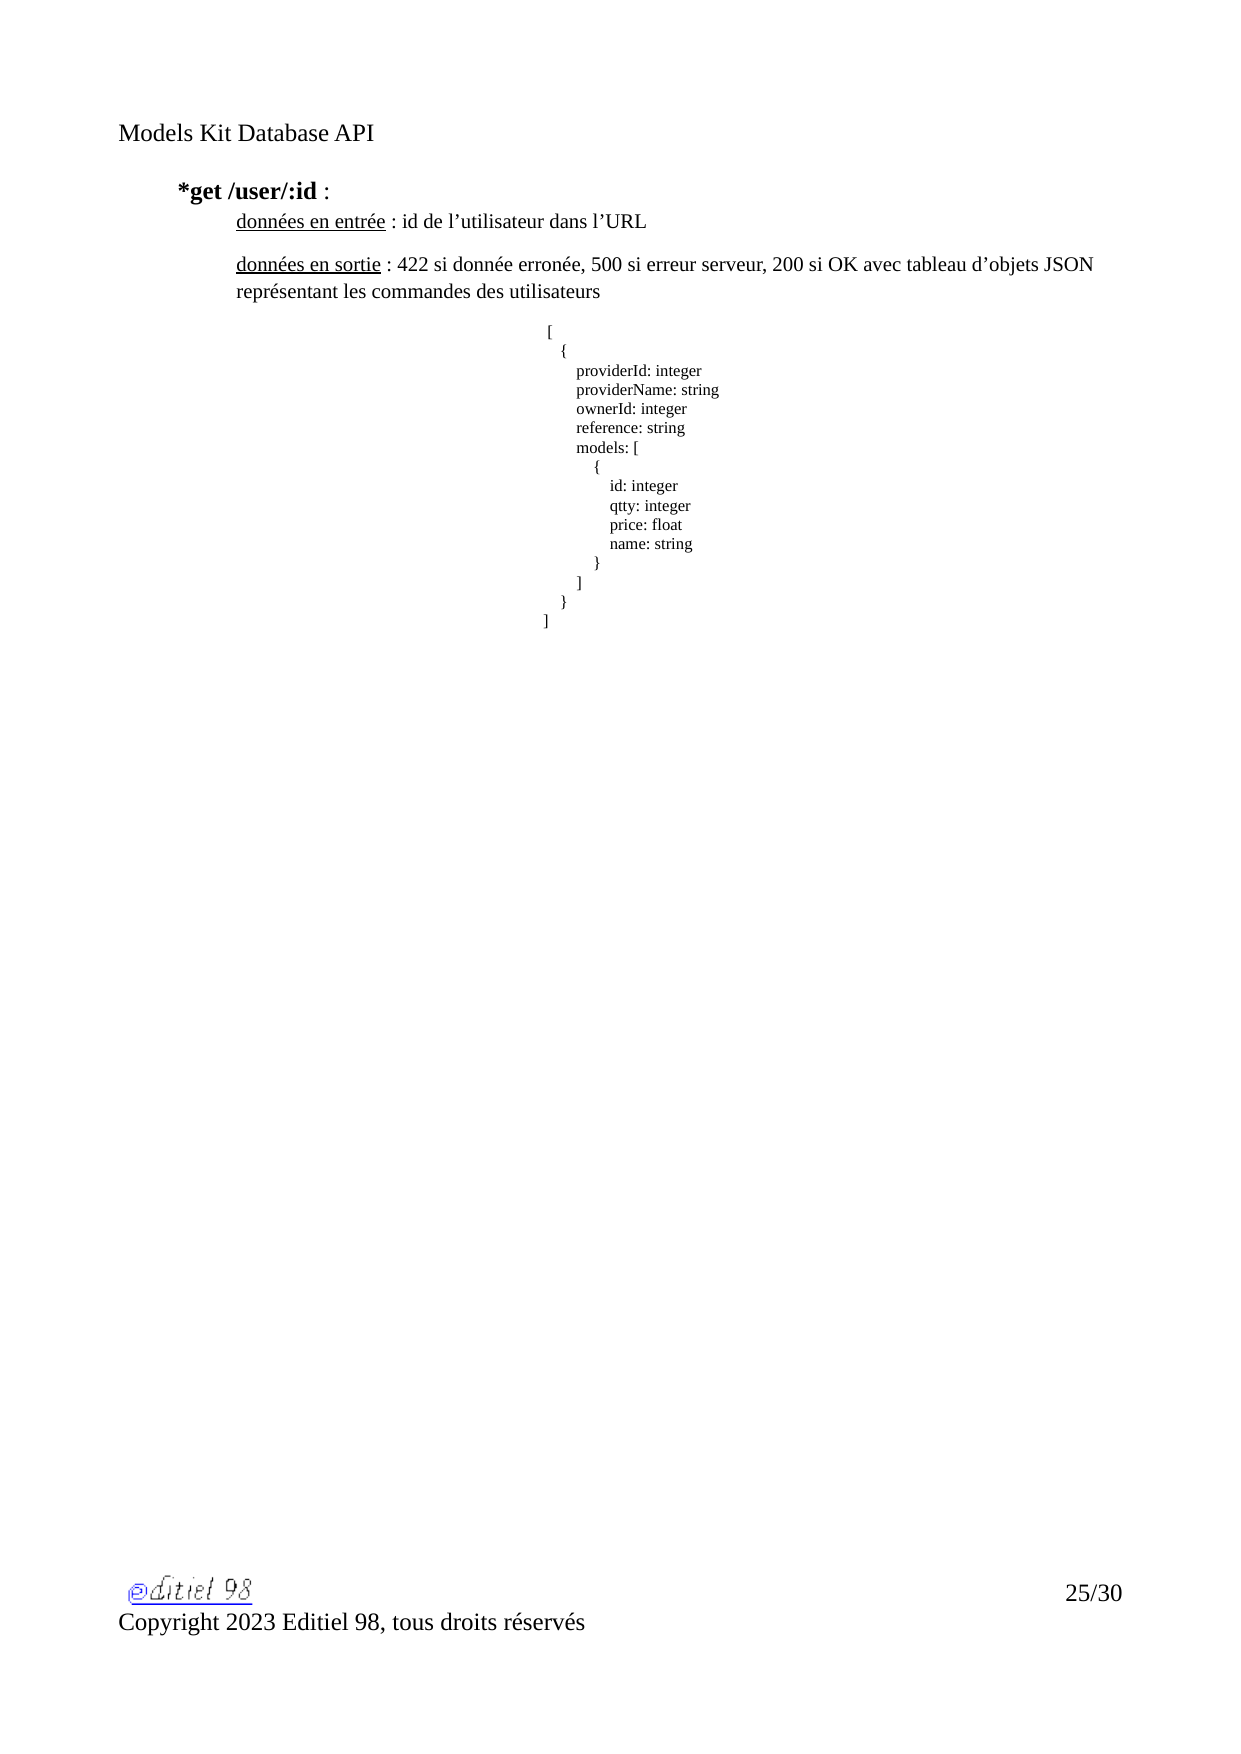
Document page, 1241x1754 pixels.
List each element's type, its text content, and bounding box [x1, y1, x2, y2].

text *get /user/:id : [118, 176, 1122, 205]
text données en entrée : id de l’utilisateur dans l’URL [236, 209, 1122, 233]
text données en sortie : 422 si donnée erronée, 500 si erreur serveur, 200 si OK avec tableau d’objets JSON représentant les commandes des utilisateurs [236, 252, 1122, 303]
picture [127, 1575, 253, 1605]
